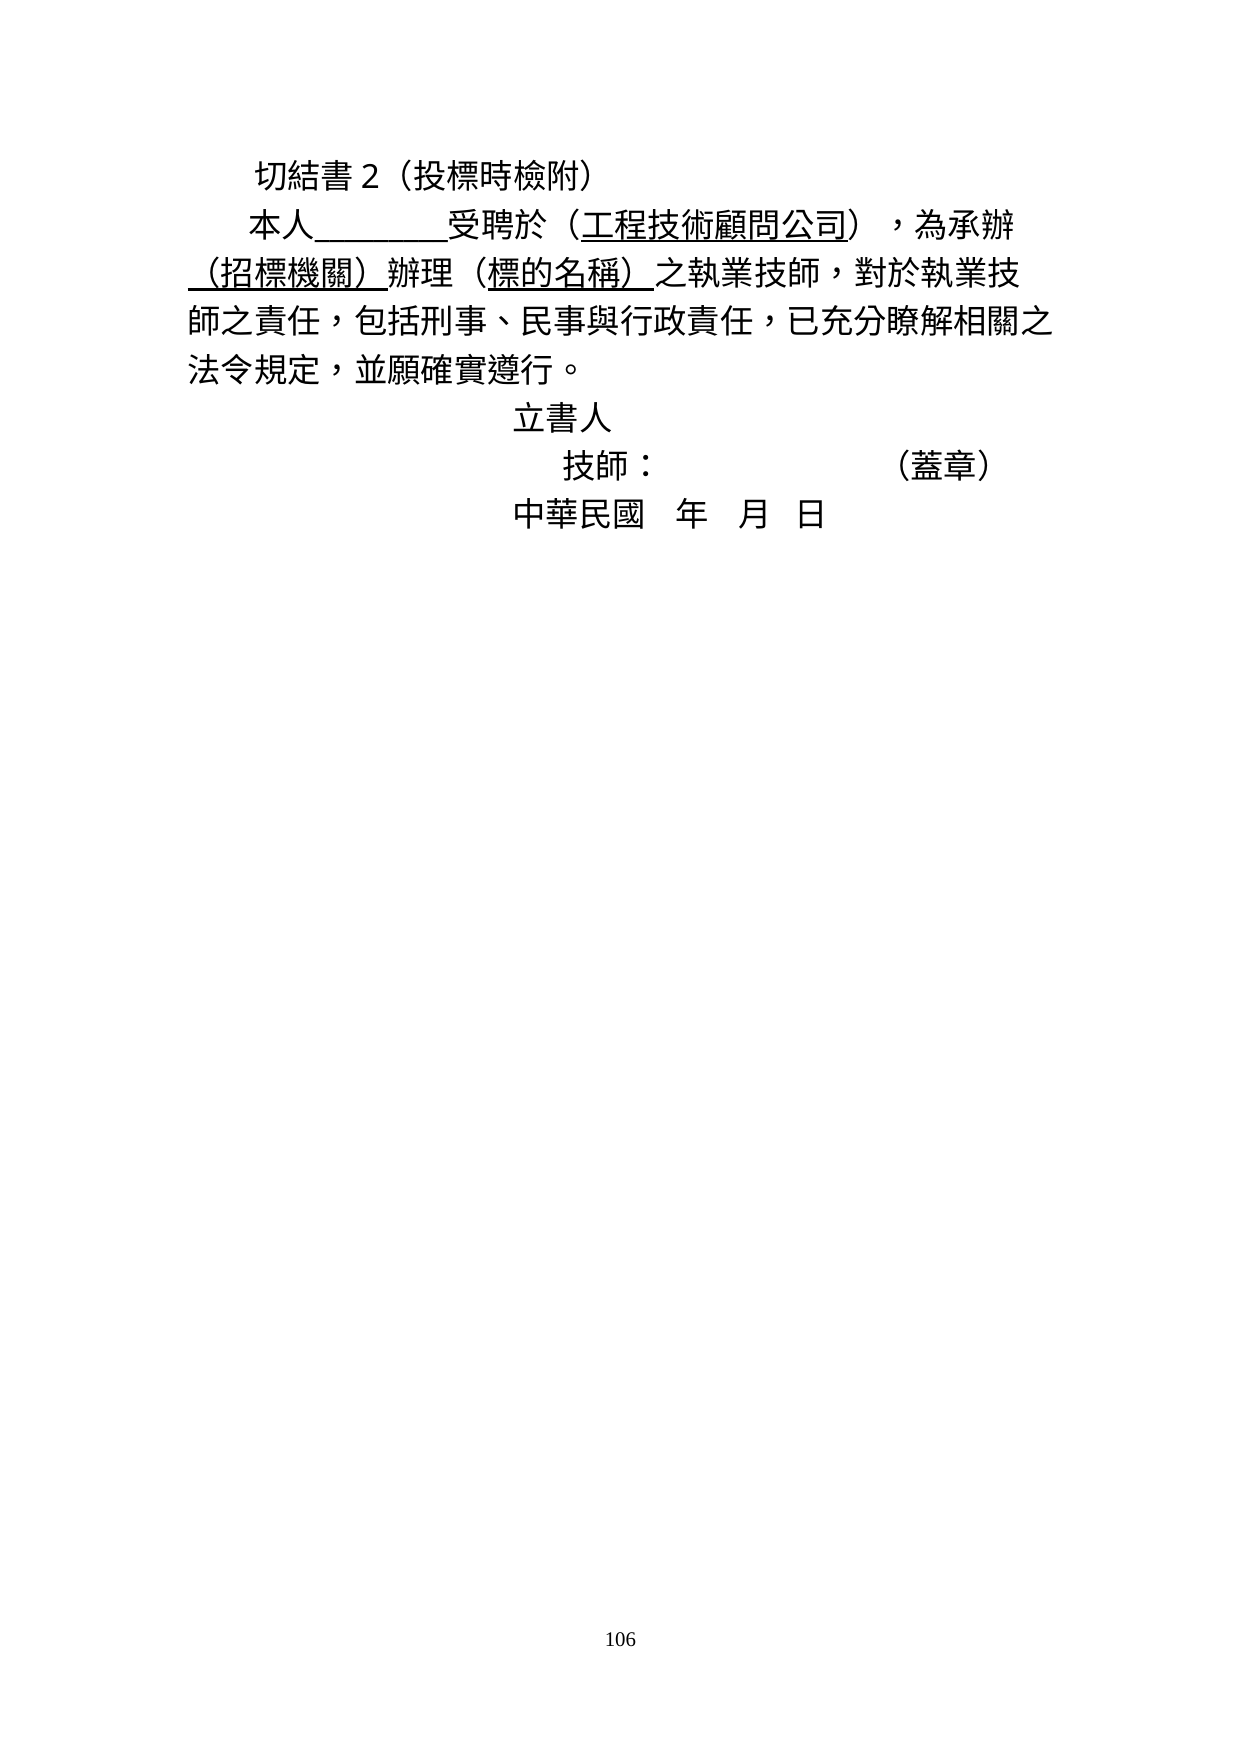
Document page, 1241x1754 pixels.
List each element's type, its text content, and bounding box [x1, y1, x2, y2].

text 切結書2（投標時檢附） [187, 150, 1053, 198]
text 本人_________受聘於（工程技術顧問公司），為承辦（招標機關）辦理（標的名稱）之執業技師，對於執業技師之責任，包括刑事、民事與行政責任，已充分瞭解相關之法令規定，並願確實遵行。 [187, 198, 1053, 392]
text 中華民國 年 月 日 [512, 488, 1053, 536]
text 立書人 [512, 392, 1053, 440]
text 技師： （蓋章） [562, 440, 1053, 488]
